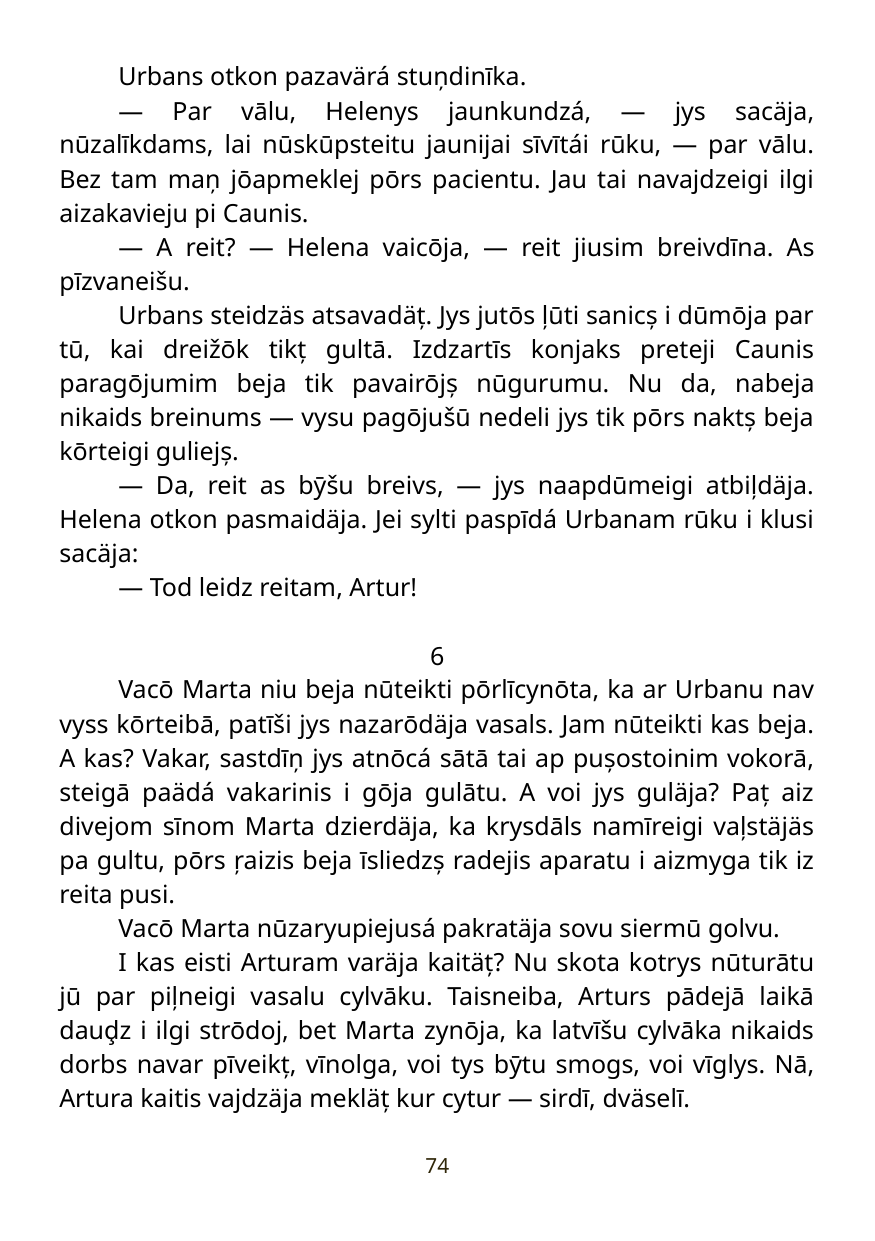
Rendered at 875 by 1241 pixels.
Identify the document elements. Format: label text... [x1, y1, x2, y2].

text I kas eisti Arturam varäja kaitäț? Nu skota kotrys nūturātu jū par piļneigi vasalu cylvāku. Taisneiba, Arturs pādejā laikā dauḑz i ilgi strōdoj, bet Marta zynōja, ka latvīšu cylvāka nikaids dorbs navar pīveikț, vīnolga, voi tys bȳtu smogs, voi vīglys. Nā, Artura kaitis vajdzäja mekläț kur cytur — sirdī, dväselī. [59, 945, 815, 1115]
text — Da, reit as bȳšu breivs, — jys naapdūmeigi atbiļdäja. Helena otkon pasmaidäja. Jei sylti paspīdá Urbanam rūku i klusi sacäja: [59, 468, 815, 570]
text 6 [59, 638, 815, 672]
text Urbans steidzäs atsavadäț. Jys jutōs ļūti sanicș i dūmōja par tū, kai dreižōk tikț gultā. Izdzartīs konjaks preteji Caunis paragōjumim beja tik pavairōjș nūgurumu. Nu da, nabeja nikaids breinums — vysu pagōjušū nedeli jys tik pōrs naktș beja kōrteigi guliejș. [59, 297, 815, 468]
text — Tod leidz reitam, Artur! [59, 570, 815, 604]
text — A reit? — Helena vaicōja, — reit jiusim breivdīna. As pīzvaneišu. [59, 229, 815, 297]
text Vacō Marta niu beja nūteikti pōrlīcynōta, ka ar Urbanu nav vyss kōrteibā, patīši jys nazarōdäja vasals. Jam nūteikti kas beja. A kas? Vakar, sastdīņ jys atnōcá sātā tai ap pușostoinim vokorā, steigā paädá vakarinis i gōja gulātu. A voi jys guläja? Paț aiz divejom sīnom Marta dzierdäja, ka krysdāls namīreigi vaļstäjäs pa gultu, pōrs ŗaizis beja īsliedzș radejis aparatu i aizmyga tik iz reita pusi. [59, 672, 815, 911]
text Vacō Marta nūzaryupiejusá pakratäja sovu siermū golvu. [59, 911, 815, 945]
text Urbans otkon pazavärá stuņdinīka. [59, 59, 815, 93]
text — Par vālu, Helenys jaunkundzá, — jys sacäja, nūzalīkdams, lai nūskūpsteitu jaunijai sīvītái rūku, — par vālu. Bez tam maņ jōapmeklej pōrs pacientu. Jau tai navajdzeigi ilgi aizakavieju pi Caunis. [59, 93, 815, 229]
